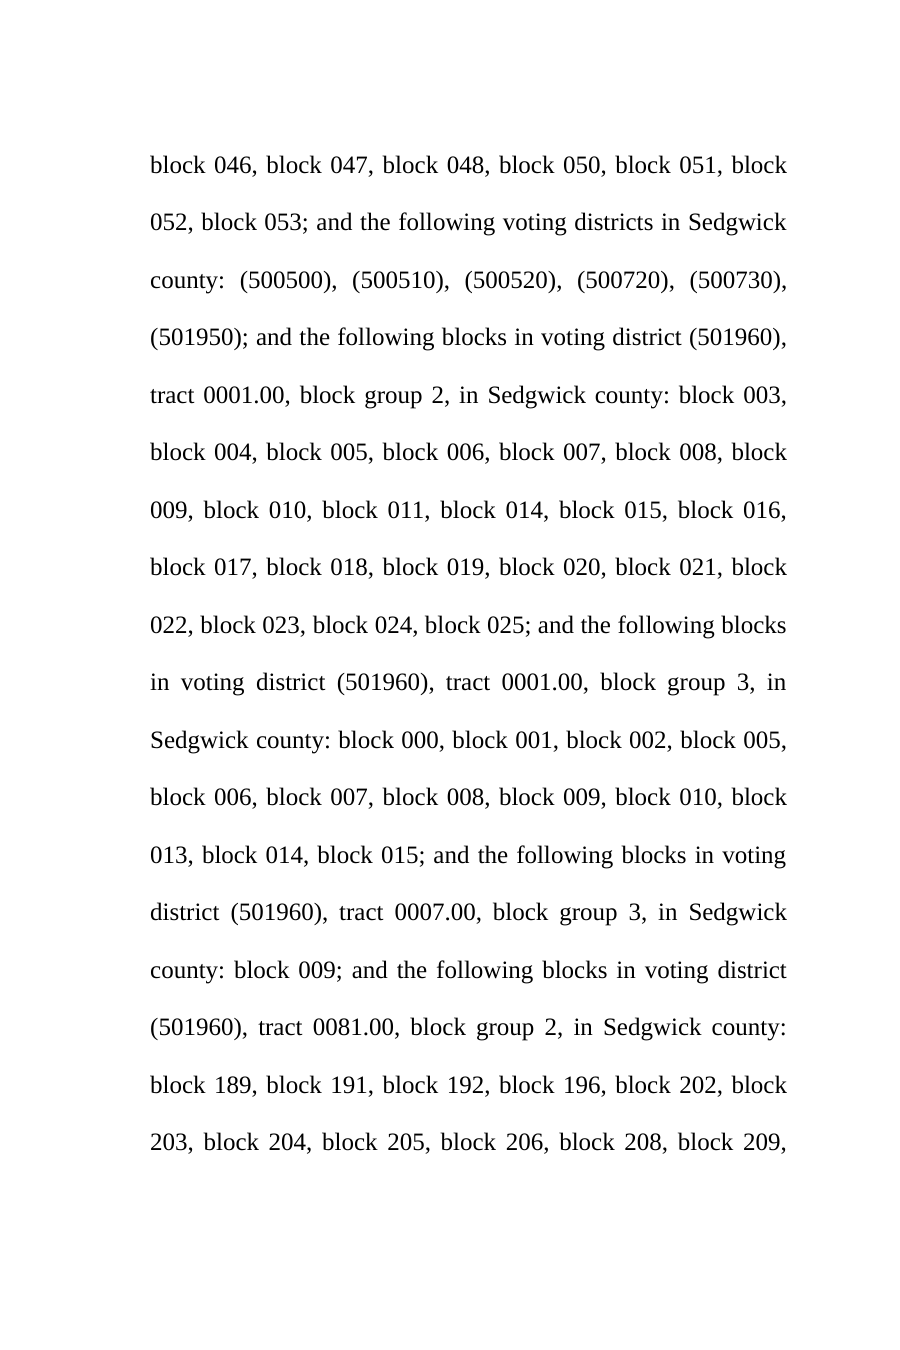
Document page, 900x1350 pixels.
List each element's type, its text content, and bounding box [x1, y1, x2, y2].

text block 046, block 047, block 048, block 050, block 051, block 052, block 053; and the following voting districts in Sedgwick county: (500500), (500510), (500520), (500720), (500730), (501950); and the following blocks in voting district (501960), tract 0001.00, block group 2, in Sedgwick county: block 003, block 004, block 005, block 006, block 007, block 008, block 009, block 010, block 011, block 014, block 015, block 016, block 017, block 018, block 019, block 020, block 021, block 022, block 023, block 024, block 025; and the following blocks in voting district (501960), tract 0001.00, block group 3, in Sedgwick county: block 000, block 001, block 002, block 005, block 006, block 007, block 008, block 009, block 010, block 013, block 014, block 015; and the following blocks in voting district (501960), tract 0007.00, block group 3, in Sedgwick county: block 009; and the following blocks in voting district (501960), tract 0081.00, block group 2, in Sedgwick county: block 189, block 191, block 192, block 196, block 202, block 203, block 204, block 205, block 206, block 208, block 209, [150, 150, 787, 1156]
